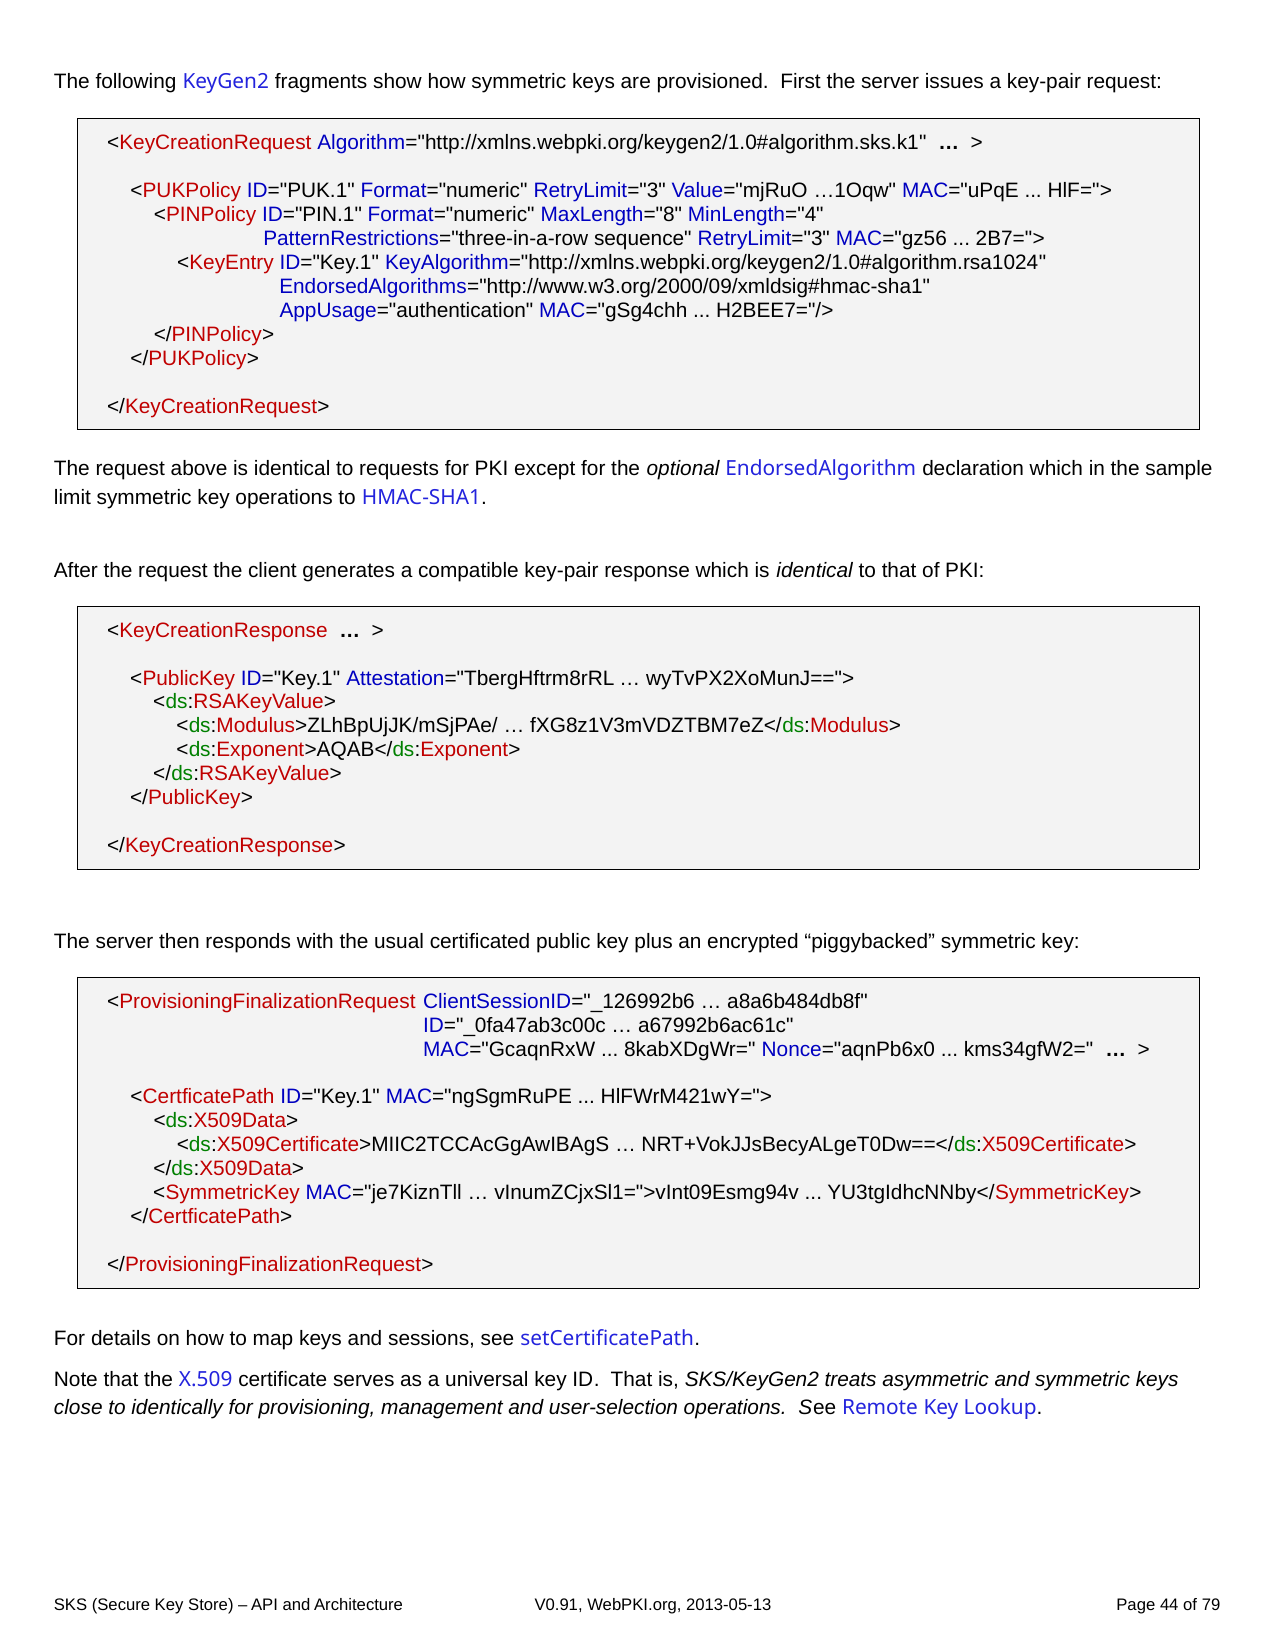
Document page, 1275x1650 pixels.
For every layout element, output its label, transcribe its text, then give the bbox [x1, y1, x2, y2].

text The server then responds with the usual certificated public key plus an encrypted “piggybacked” symmetric key: [54, 929, 1221, 953]
text The following KeyGen2 fragments show how symmetric keys are provisioned. First the server issues a key-pair request: [54, 66, 1221, 94]
text For details on how to map keys and sessions, see setCertificatePath. [54, 1323, 1221, 1352]
table_header <KeyCreationRequest Algorithm="http://xmlns.webpki.org/keygen2/1.0#algorithm.sks.k1" … > <PUKPolicy ID="PUK.1" Format="numeric" RetryLimit="3" Value="mjRuO …1Oqw" MAC="uPqE ... HlF="> <PINPolicy ID="PIN.1" Format="numeric" MaxLength="8" MinLength="4" PatternRestrictions="three-in-a-row sequence" RetryLimit="3" MAC="gz56 ... 2B7="> <KeyEntry ID="Key.1" KeyAlgorithm="http://xmlns.webpki.org/keygen2/1.0#algorithm.rsa1024" EndorsedAlgorithms="http://www.w3.org/2000/09/xmldsig#hmac-sha1" AppUsage="authentication" MAC="gSg4chh ... H2BEE7="/> </PINPolicy> </PUKPolicy> </KeyCreationRequest> [78, 119, 1199, 429]
text After the request the client generates a compatible key-pair response which is identical to that of PKI: [54, 558, 1221, 582]
table_header <ProvisioningFinalizationRequest ClientSessionID="_126992b6 … a8a6b484db8f" ID="_0fa47ab3c00c … a67992b6ac61c" MAC="GcaqnRxW ... 8kabXDgWr=" Nonce="aqnPb6x0 ... kms34gfW2=" … > <CertficatePath ID="Key.1" MAC="ngSgmRuPE ... HlFWrM421wY="> <ds:X509Data> <ds:X509Certificate>MIIC2TCCAcGgAwIBAgS … NRT+VokJJsBecyALgeT0Dw==</ds:X509Certificate> </ds:X509Data> <SymmetricKey MAC="je7KiznTll … vInumZCjxSl1=">vInt09Esmg94v ... YU3tgIdhcNNby</SymmetricKey> </CertficatePath> </ProvisioningFinalizationRequest> [78, 978, 1199, 1288]
text Note that the X.509 certificate serves as a universal key ID. That is, SKS/KeyGen2 treats asymmetric and symmetric keys close to identically for provisioning, management and user-selection operations. See Remote Key Lookup. [54, 1364, 1221, 1421]
text The request above is identical to requests for PKI except for the optional EndorsedAlgorithm declaration which in the sample limit symmetric key operations to HMAC-SHA1. [54, 429, 1221, 510]
table_header <KeyCreationResponse … > <PublicKey ID="Key.1" Attestation="TbergHftrm8rRL … wyTvPX2XoMunJ=="> <ds:RSAKeyValue> <ds:Modulus>ZLhBpUjJK/mSjPAe/ … fXG8z1V3mVDZTBM7eZ</ds:Modulus> <ds:Exponent>AQAB</ds:Exponent> </ds:RSAKeyValue> </PublicKey> </KeyCreationResponse> [78, 607, 1199, 869]
